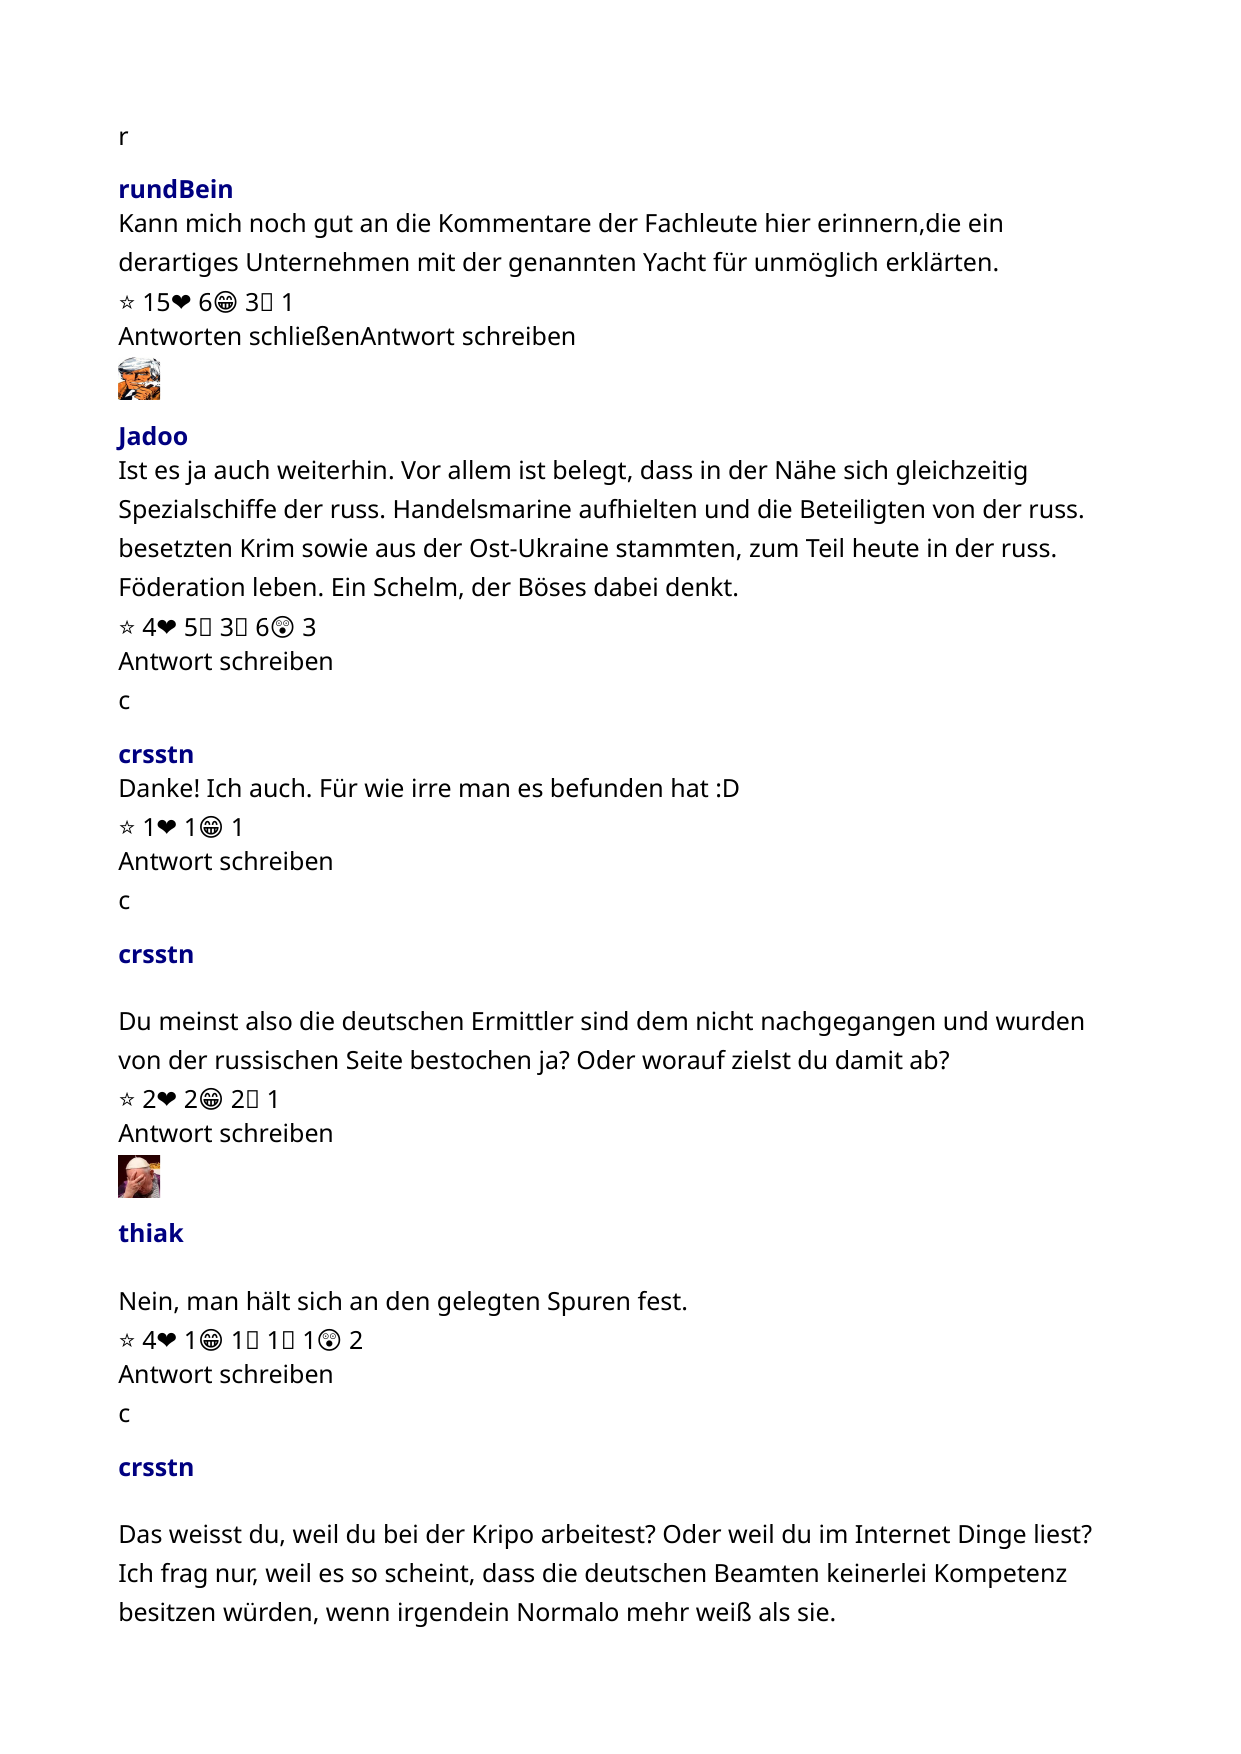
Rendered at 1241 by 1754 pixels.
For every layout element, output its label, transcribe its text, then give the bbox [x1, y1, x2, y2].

subtitle crsstn [118, 936, 1122, 971]
text Antwort schreiben [118, 643, 1122, 677]
subtitle crsstn [118, 736, 1122, 770]
picture [118, 1155, 161, 1198]
text Antwort schreiben [118, 843, 1122, 878]
text ⭐️ 1❤️ 1😁 1 [118, 809, 1122, 843]
text Ist es ja auch weiterhin. Vor allem ist belegt, dass in der Nähe sich gleichzeitig Spezialschiffe der russ. Handelsmarine aufhielten und die Beteiligten von der russ. besetzten Krim sowie aus der Ost-Ukraine stammten, zum Teil heute in der russ. Föderation leben. Ein Schelm, der Böses dabei denkt. [118, 453, 1122, 604]
text r [118, 118, 1122, 152]
text Kann mich noch gut an die Kommentare der Fachleute hier erinnern,die ein derartiges Unternehmen mit der genannten Yacht für unmöglich erklärten. [118, 206, 1122, 279]
text c [118, 682, 1122, 717]
text Nein, man hält sich an den gelegten Spuren fest. [118, 1283, 1122, 1317]
text ⭐️ 2❤️ 2😁 2🤨 1 [118, 1082, 1122, 1116]
text Antwort schreiben [118, 1116, 1122, 1150]
text ⭐️ 15❤️ 6😁 3🙁 1 [118, 284, 1122, 318]
text Antworten schließenAntwort schreiben [118, 318, 1122, 352]
subtitle crsstn [118, 1449, 1122, 1483]
subtitle rundBein [118, 172, 1122, 206]
text Du meinst also die deutschen Ermittler sind dem nicht nachgegangen und wurden von der russischen Seite bestochen ja? Oder worauf zielst du damit ab? [118, 1003, 1122, 1077]
text c [118, 1396, 1122, 1430]
subtitle Jadoo [118, 418, 1122, 453]
text ⭐️ 4❤️ 5🙁 3🤨 6😲 3 [118, 609, 1122, 643]
text Das weisst du, weil du bei der Kripo arbeitest? Oder weil du im Internet Dinge liest? Ich frag nur, weil es so scheint, dass die deutschen Beamten keinerlei Kompetenz besitzen würden, wenn irgendein Normalo mehr weiß als sie. [118, 1516, 1122, 1629]
text ⭐️ 4❤️ 1😁 1🙁 1🤨 1😲 2 [118, 1322, 1122, 1356]
text Antwort schreiben [118, 1356, 1122, 1391]
text c [118, 883, 1122, 917]
subtitle thiak [118, 1216, 1122, 1250]
picture [118, 357, 161, 400]
text Danke! Ich auch. Für wie irre man es befunden hat :D [118, 770, 1122, 804]
